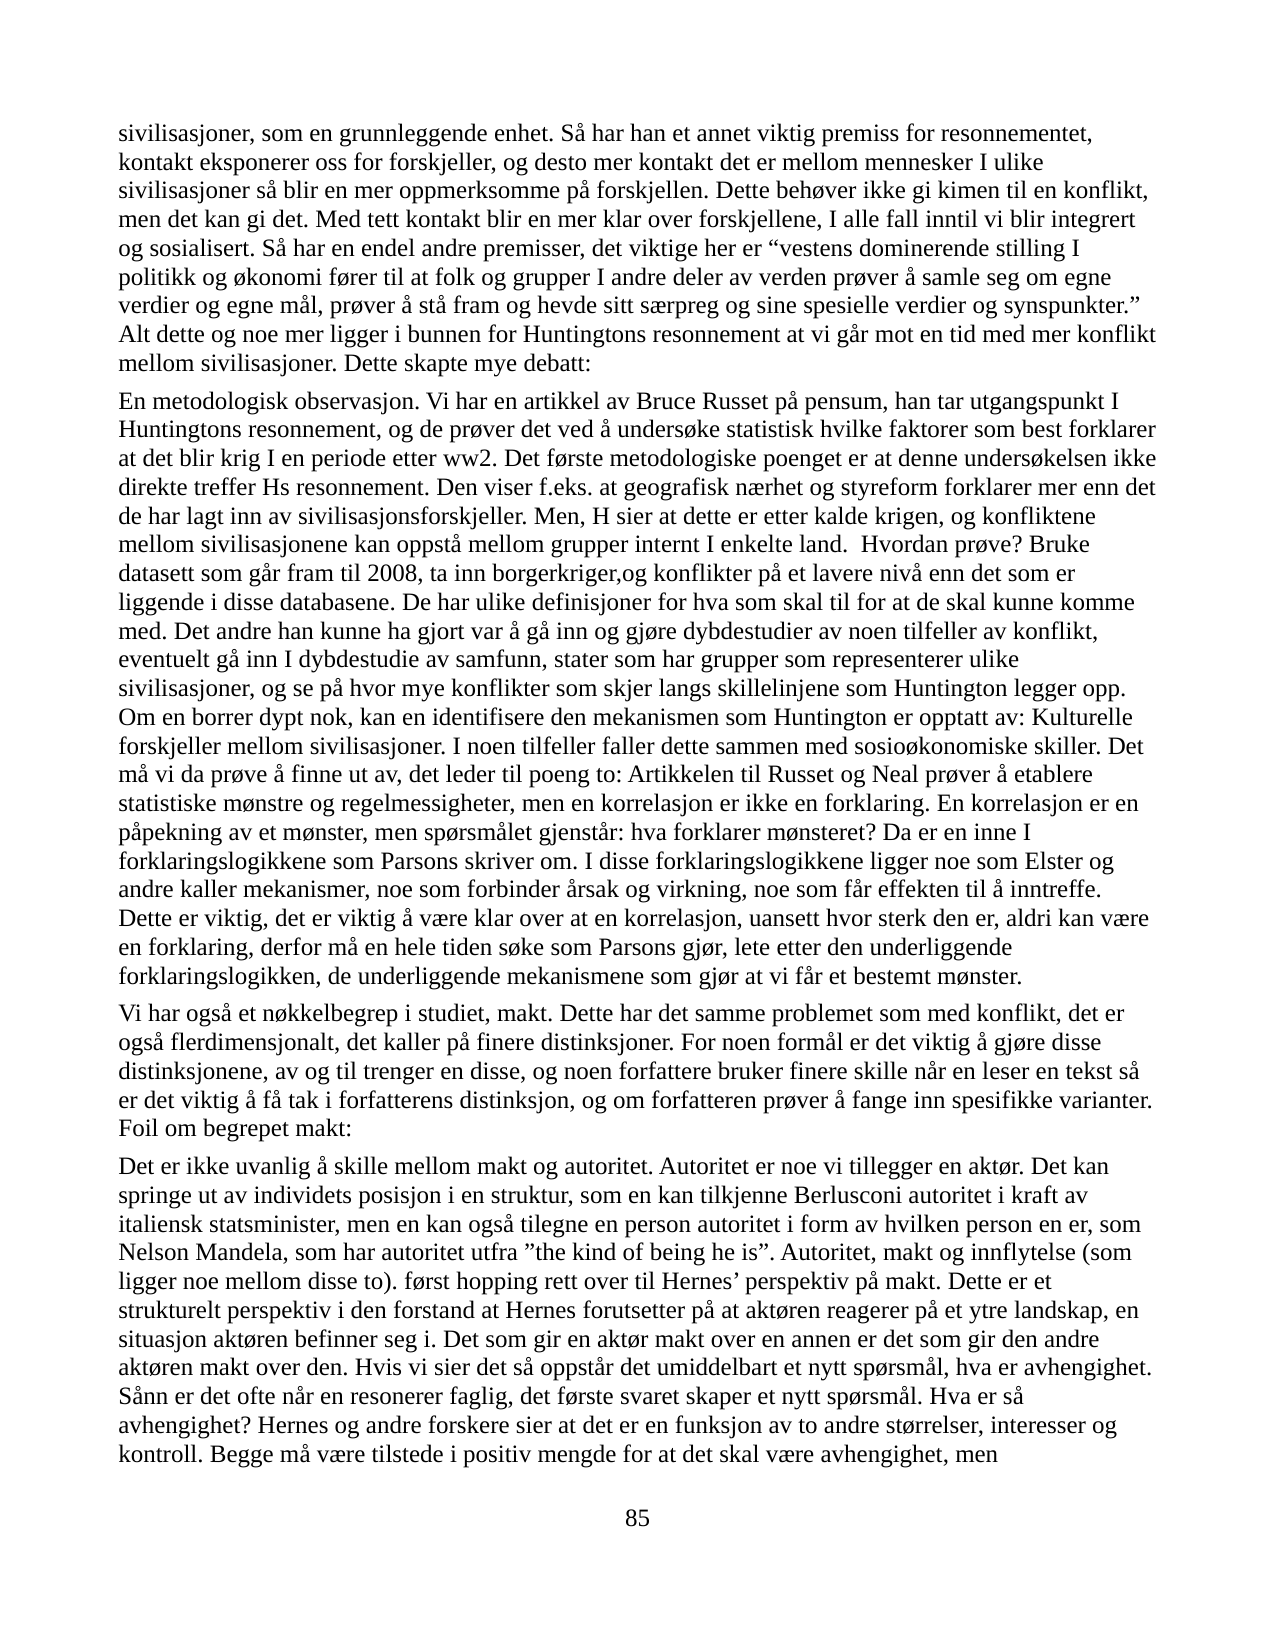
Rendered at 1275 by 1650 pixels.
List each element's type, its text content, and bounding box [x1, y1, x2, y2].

text En metodologisk observasjon. Vi har en artikkel av Bruce Russet på pensum, han tar utgangspunkt I Huntingtons resonnement, og de prøver det ved å undersøke statistisk hvilke faktorer som best forklarer at det blir krig I en periode etter ww2. Det første metodologiske poenget er at denne undersøkelsen ikke direkte treffer Hs resonnement. Den viser f.eks. at geografisk nærhet og styreform forklarer mer enn det de har lagt inn av sivilisasjonsforskjeller. Men, H sier at dette er etter kalde krigen, og konfliktene mellom sivilisasjonene kan oppstå mellom grupper internt I enkelte land. Hvordan prøve? Bruke datasett som går fram til 2008, ta inn borgerkriger,og konflikter på et lavere nivå enn det som er liggende i disse databasene. De har ulike definisjoner for hva som skal til for at de skal kunne komme med. Det andre han kunne ha gjort var å gå inn og gjøre dybdestudier av noen tilfeller av konflikt, eventuelt gå inn I dybdestudie av samfunn, stater som har grupper som representerer ulike sivilisasjoner, og se på hvor mye konflikter som skjer langs skillelinjene som Huntington legger opp. Om en borrer dypt nok, kan en identifisere den mekanismen som Huntington er opptatt av: Kulturelle forskjeller mellom sivilisasjoner. I noen tilfeller faller dette sammen med sosioøkonomiske skiller. Det må vi da prøve å finne ut av, det leder til poeng to: Artikkelen til Russet og Neal prøver å etablere statistiske mønstre og regelmessigheter, men en korrelasjon er ikke en forklaring. En korrelasjon er en påpekning av et mønster, men spørsmålet gjenstår: hva forklarer mønsteret? Da er en inne I forklaringslogikkene som Parsons skriver om. I disse forklaringslogikkene ligger noe som Elster og andre kaller mekanismer, noe som forbinder årsak og virkning, noe som får effekten til å inntreffe. Dette er viktig, det er viktig å være klar over at en korrelasjon, uansett hvor sterk den er, aldri kan være en forklaring, derfor må en hele tiden søke som Parsons gjør, lete etter den underliggende forklaringslogikken, de underliggende mekanismene som gjør at vi får et bestemt mønster. [118, 386, 1157, 989]
text sivilisasjoner, som en grunnleggende enhet. Så har han et annet viktig premiss for resonnementet, kontakt eksponerer oss for forskjeller, og desto mer kontakt det er mellom mennesker I ulike sivilisasjoner så blir en mer oppmerksomme på forskjellen. Dette behøver ikke gi kimen til en konflikt, men det kan gi det. Med tett kontakt blir en mer klar over forskjellene, I alle fall inntil vi blir integrert og sosialisert. Så har en endel andre premisser, det viktige her er “vestens dominerende stilling I politikk og økonomi fører til at folk og grupper I andre deler av verden prøver å samle seg om egne verdier og egne mål, prøver å stå fram og hevde sitt særpreg og sine spesielle verdier og synspunkter.” Alt dette og noe mer ligger i bunnen for Huntingtons resonnement at vi går mot en tid med mer konflikt mellom sivilisasjoner. Dette skapte mye debatt: [118, 118, 1157, 377]
text Vi har også et nøkkelbegrep i studiet, makt. Dette har det samme problemet som med konflikt, det er også flerdimensjonalt, det kaller på finere distinksjoner. For noen formål er det viktig å gjøre disse distinksjonene, av og til trenger en disse, og noen forfattere bruker finere skille når en leser en tekst så er det viktig å få tak i forfatterens distinksjon, og om forfatteren prøver å fange inn spesifikke varianter. Foil om begrepet makt: [118, 998, 1157, 1142]
text Det er ikke uvanlig å skille mellom makt og autoritet. Autoritet er noe vi tillegger en aktør. Det kan springe ut av individets posisjon i en struktur, som en kan tilkjenne Berlusconi autoritet i kraft av italiensk statsminister, men en kan også tilegne en person autoritet i form av hvilken person en er, som Nelson Mandela, som har autoritet utfra ”the kind of being he is”. Autoritet, makt og innflytelse (som ligger noe mellom disse to). først hopping rett over til Hernes’ perspektiv på makt. Dette er et strukturelt perspektiv i den forstand at Hernes forutsetter på at aktøren reagerer på et ytre landskap, en situasjon aktøren befinner seg i. Det som gir en aktør makt over en annen er det som gir den andre aktøren makt over den. Hvis vi sier det så oppstår det umiddelbart et nytt spørsmål, hva er avhengighet. Sånn er det ofte når en resonerer faglig, det første svaret skaper et nytt spørsmål. Hva er så avhengighet? Hernes og andre forskere sier at det er en funksjon av to andre størrelser, interesser og kontroll. Begge må være tilstede i positiv mengde for at det skal være avhengighet, men [118, 1151, 1157, 1467]
